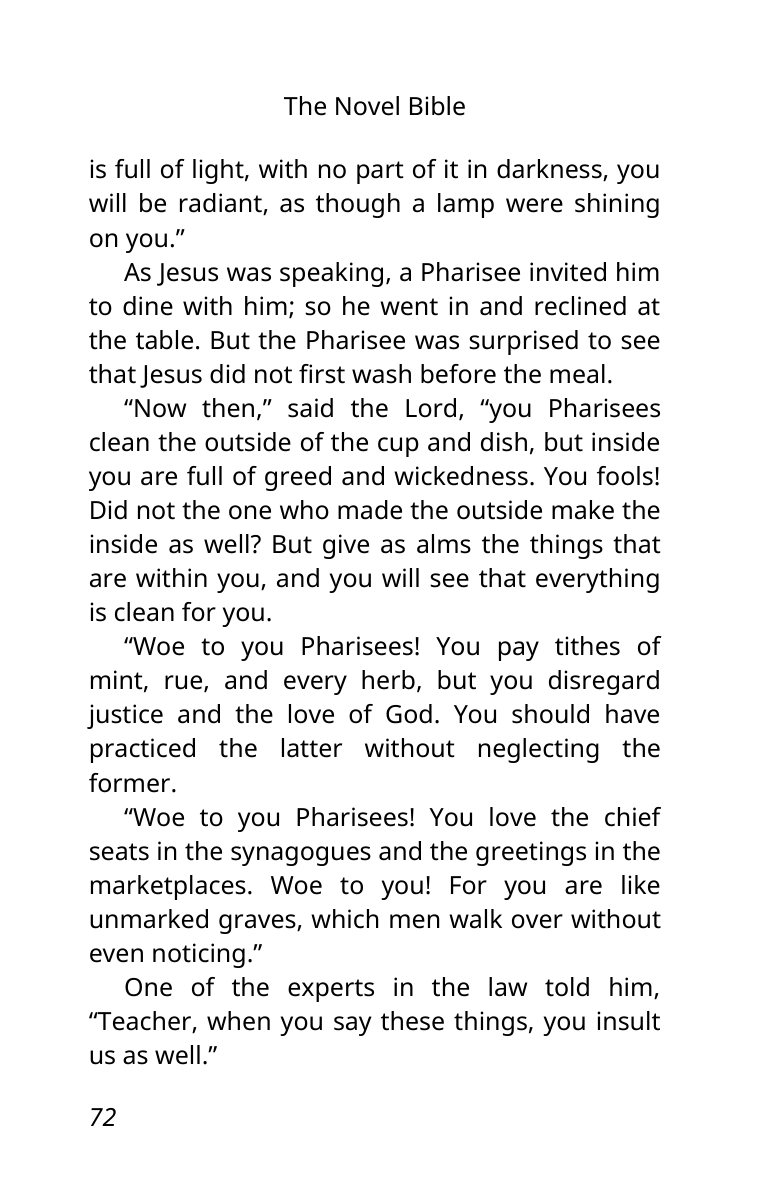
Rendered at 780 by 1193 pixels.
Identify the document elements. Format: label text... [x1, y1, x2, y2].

text “Now then,” said the Lord, “you Pharisees clean the outside of the cup and dish, but inside you are full of greed and wickedness. You fools! Did not the one who made the outside make the inside as well? But give as alms the things that are within you, and you will see that everything is clean for you. [88, 391, 661, 629]
text is full of light, with no part of it in darkness, you will be radiant, as though a lamp were shining on you.” [88, 152, 661, 254]
text One of the experts in the law told him, “Teacher, when you say these things, you insult us as well.” [88, 969, 661, 1072]
text As Jesus was speaking, a Pharisee invited him to dine with him; so he went in and reclined at the table. But the Pharisee was surprised to see that Jesus did not first wash before the meal. [88, 254, 661, 391]
text “Woe to you Pharisees! You love the chief seats in the synagogues and the greetings in the marketplaces. Woe to you! For you are like unmarked graves, which men walk over without even noticing.” [88, 799, 661, 969]
text “Woe to you Pharisees! You pay tithes of mint, rue, and every herb, but you disregard justice and the love of God. You should have practiced the latter without neglecting the former. [88, 629, 661, 799]
